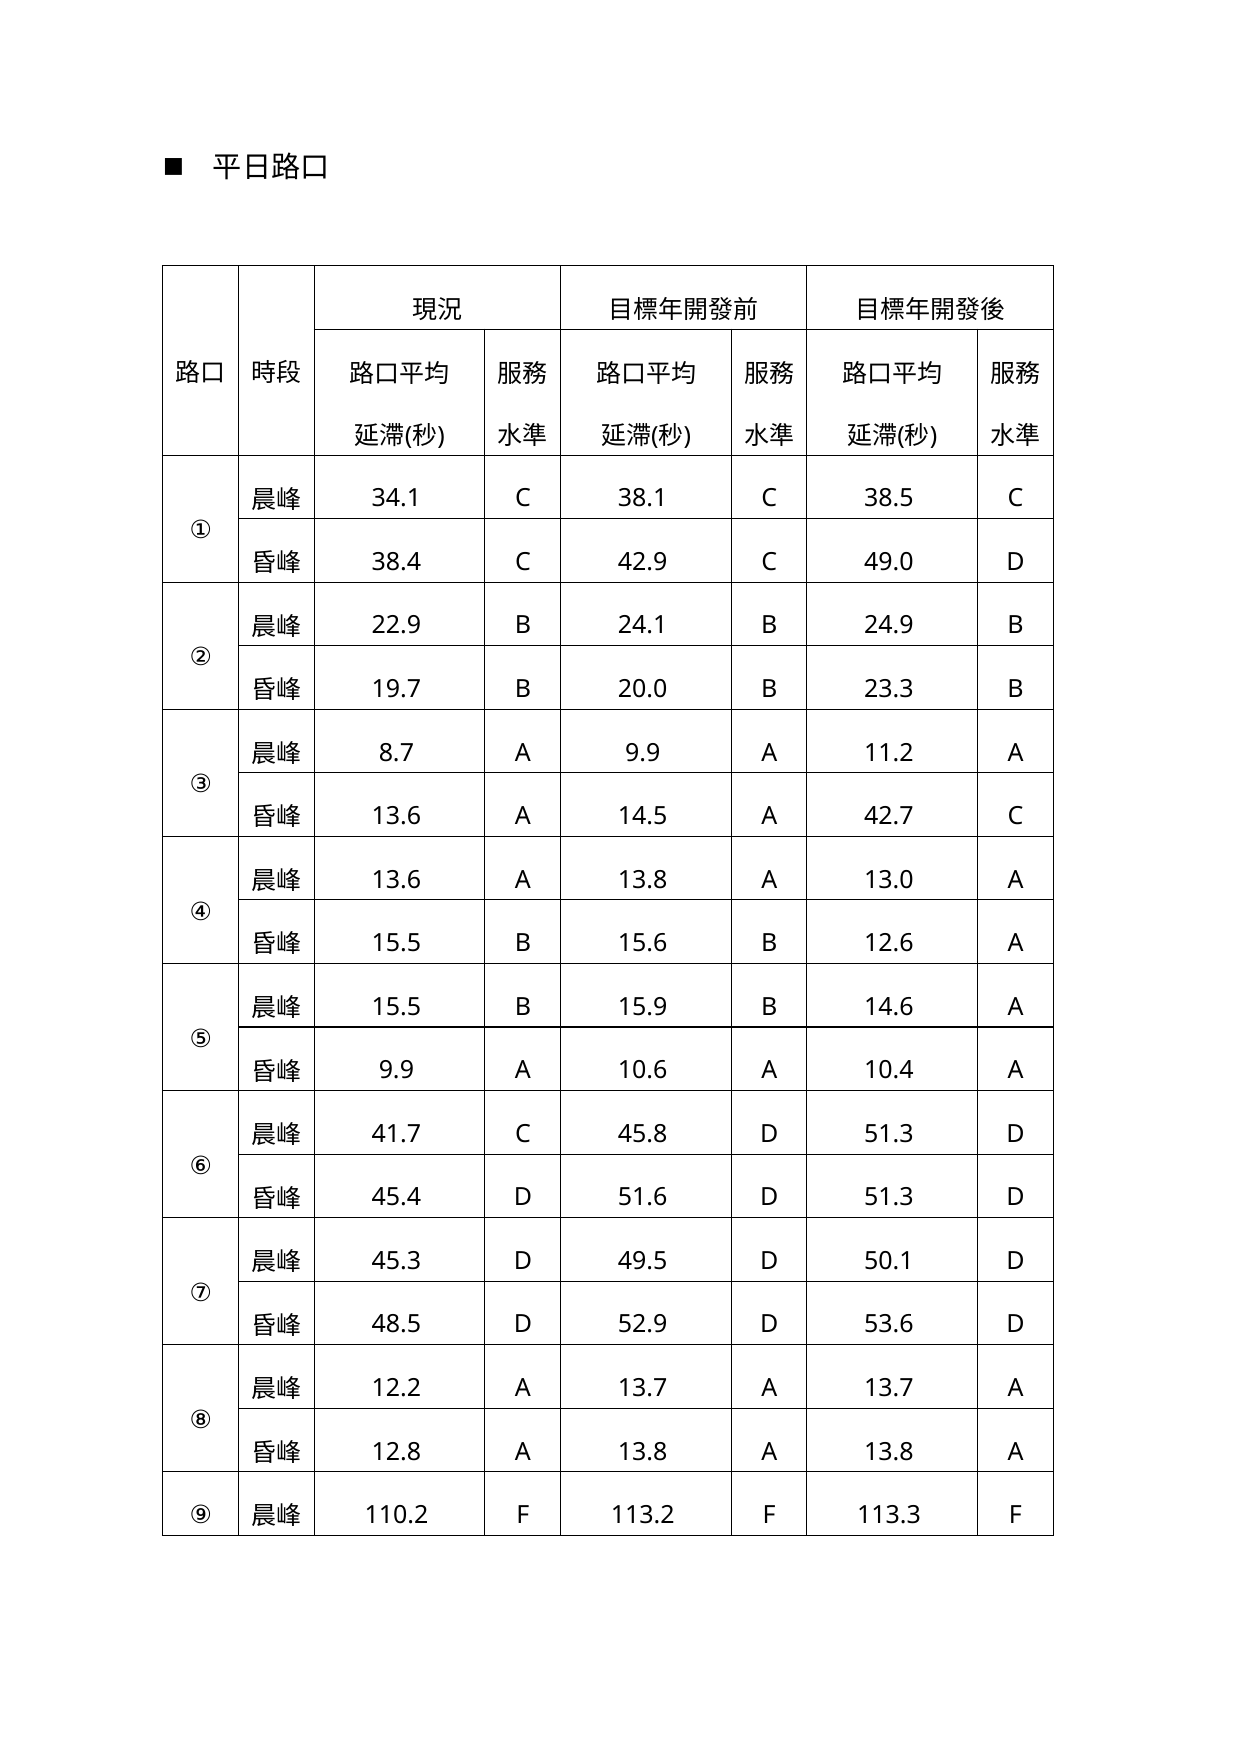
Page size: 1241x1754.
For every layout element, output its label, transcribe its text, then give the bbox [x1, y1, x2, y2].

table_cell C [485, 519, 560, 582]
table_cell A [978, 1345, 1053, 1408]
table_cell ⑥ [163, 1091, 238, 1217]
table_cell 服務 水準 [485, 330, 560, 454]
table_cell 13.8 [561, 1409, 731, 1471]
table_cell ⑦ [163, 1218, 238, 1344]
table_cell 路口平均 延滯(秒) [315, 330, 484, 454]
table_cell D [978, 1282, 1053, 1344]
table_cell B [485, 583, 560, 645]
table_cell 48.5 [315, 1282, 484, 1344]
table_cell B [732, 583, 806, 645]
table_cell 昏峰 [239, 519, 314, 582]
table_header 目標年開發後 [807, 266, 1053, 328]
table_cell D [485, 1282, 560, 1344]
table_cell F [732, 1472, 806, 1535]
table_cell 晨峰 [239, 1091, 314, 1153]
table_cell 51.3 [807, 1091, 977, 1153]
table_cell ⑤ [163, 964, 238, 1090]
table_cell 49.5 [561, 1218, 731, 1281]
table_cell 昏峰 [239, 773, 314, 836]
table_cell 路口平均 延滯(秒) [807, 330, 977, 454]
table_cell 14.5 [561, 773, 731, 836]
table_cell D [978, 1155, 1053, 1217]
table_cell 12.8 [315, 1409, 484, 1471]
table_cell ③ [163, 710, 238, 836]
table_cell 38.4 [315, 519, 484, 582]
table_cell 113.2 [561, 1472, 731, 1535]
table_cell ④ [163, 837, 238, 963]
table_cell 110.2 [315, 1472, 484, 1535]
table_cell A [485, 837, 560, 899]
table_cell B [978, 583, 1053, 645]
table_cell A [485, 1028, 560, 1090]
table_cell 24.9 [807, 583, 977, 645]
table_cell D [978, 1091, 1053, 1153]
table_cell A [978, 710, 1053, 772]
table_cell B [485, 646, 560, 709]
table_cell 昏峰 [239, 1155, 314, 1217]
table_cell C [485, 1091, 560, 1153]
table_cell D [732, 1218, 806, 1281]
table_cell A [485, 773, 560, 836]
table_cell 38.5 [807, 456, 977, 518]
table_cell B [485, 964, 560, 1026]
table_cell 13.8 [807, 1409, 977, 1471]
table_cell 14.6 [807, 964, 977, 1026]
table_cell 15.5 [315, 964, 484, 1026]
table_cell A [732, 773, 806, 836]
table_cell B [978, 646, 1053, 709]
table_cell 晨峰 [239, 837, 314, 899]
table_cell 昏峰 [239, 900, 314, 963]
table_cell 34.1 [315, 456, 484, 518]
table_cell 42.7 [807, 773, 977, 836]
table_cell D [978, 519, 1053, 582]
table_cell 晨峰 [239, 456, 314, 518]
table_cell ⑨ [163, 1472, 238, 1535]
table_cell D [978, 1218, 1053, 1281]
table_cell 23.3 [807, 646, 977, 709]
table_cell C [732, 519, 806, 582]
table_cell 15.6 [561, 900, 731, 963]
table_cell 20.0 [561, 646, 731, 709]
table_cell A [732, 1345, 806, 1408]
table_cell 24.1 [561, 583, 731, 645]
table_cell A [485, 710, 560, 772]
table_cell ⑧ [163, 1345, 238, 1471]
table_cell D [485, 1155, 560, 1217]
table_cell 路口平均 延滯(秒) [561, 330, 731, 454]
table_cell 15.5 [315, 900, 484, 963]
table_cell 45.8 [561, 1091, 731, 1153]
table_cell 昏峰 [239, 646, 314, 709]
table_cell 11.2 [807, 710, 977, 772]
table_cell C [732, 456, 806, 518]
table_cell F [978, 1472, 1053, 1535]
table_cell B [732, 646, 806, 709]
table_cell 10.6 [561, 1028, 731, 1090]
table_header 路口 [163, 266, 238, 454]
table_cell C [978, 456, 1053, 518]
table_cell 53.6 [807, 1282, 977, 1344]
table_cell A [485, 1345, 560, 1408]
table_cell B [485, 900, 560, 963]
table_cell 50.1 [807, 1218, 977, 1281]
table_cell 10.4 [807, 1028, 977, 1090]
table_cell A [732, 837, 806, 899]
table_cell 49.0 [807, 519, 977, 582]
table_cell A [978, 837, 1053, 899]
table_cell 52.9 [561, 1282, 731, 1344]
table_cell 13.6 [315, 773, 484, 836]
table_cell 13.6 [315, 837, 484, 899]
table_cell 41.7 [315, 1091, 484, 1153]
table_cell B [732, 900, 806, 963]
table_cell C [978, 773, 1053, 836]
table_cell 13.7 [807, 1345, 977, 1408]
table_cell 9.9 [561, 710, 731, 772]
table_cell 晨峰 [239, 710, 314, 772]
table_cell 晨峰 [239, 1472, 314, 1535]
table_cell A [732, 710, 806, 772]
list 平日路口 [162, 143, 1053, 186]
table_cell 晨峰 [239, 1218, 314, 1281]
table_cell A [978, 964, 1053, 1026]
table_cell A [978, 900, 1053, 963]
table_cell 服務 水準 [978, 330, 1053, 454]
table_cell F [485, 1472, 560, 1535]
table_cell 15.9 [561, 964, 731, 1026]
table_cell A [978, 1409, 1053, 1471]
table_cell 晨峰 [239, 964, 314, 1026]
table_header 時段 [239, 266, 314, 454]
table_cell ② [163, 583, 238, 709]
table_cell 45.3 [315, 1218, 484, 1281]
table_cell 9.9 [315, 1028, 484, 1090]
table_cell 51.3 [807, 1155, 977, 1217]
table_cell 22.9 [315, 583, 484, 645]
table_cell 13.0 [807, 837, 977, 899]
table_cell 45.4 [315, 1155, 484, 1217]
table_cell 19.7 [315, 646, 484, 709]
table_cell 13.8 [561, 837, 731, 899]
table_cell B [732, 964, 806, 1026]
table_cell 38.1 [561, 456, 731, 518]
table_header 現況 [315, 266, 560, 328]
table_cell D [732, 1155, 806, 1217]
table_cell ① [163, 456, 238, 582]
table_cell 13.7 [561, 1345, 731, 1408]
table_cell D [732, 1091, 806, 1153]
table_cell 12.2 [315, 1345, 484, 1408]
table_cell D [732, 1282, 806, 1344]
table_cell A [485, 1409, 560, 1471]
table_cell 51.6 [561, 1155, 731, 1217]
table_cell A [978, 1028, 1053, 1090]
table_cell 8.7 [315, 710, 484, 772]
table_header 目標年開發前 [561, 266, 806, 328]
table_cell 服務 水準 [732, 330, 806, 454]
table_cell 昏峰 [239, 1028, 314, 1090]
table_cell 晨峰 [239, 583, 314, 645]
table_cell 42.9 [561, 519, 731, 582]
table_cell 昏峰 [239, 1409, 314, 1471]
table_cell 昏峰 [239, 1282, 314, 1344]
table_cell 晨峰 [239, 1345, 314, 1408]
table_cell C [485, 456, 560, 518]
table_cell A [732, 1409, 806, 1471]
table_cell D [485, 1218, 560, 1281]
table_cell 113.3 [807, 1472, 977, 1535]
table_cell 12.6 [807, 900, 977, 963]
table_cell A [732, 1028, 806, 1090]
